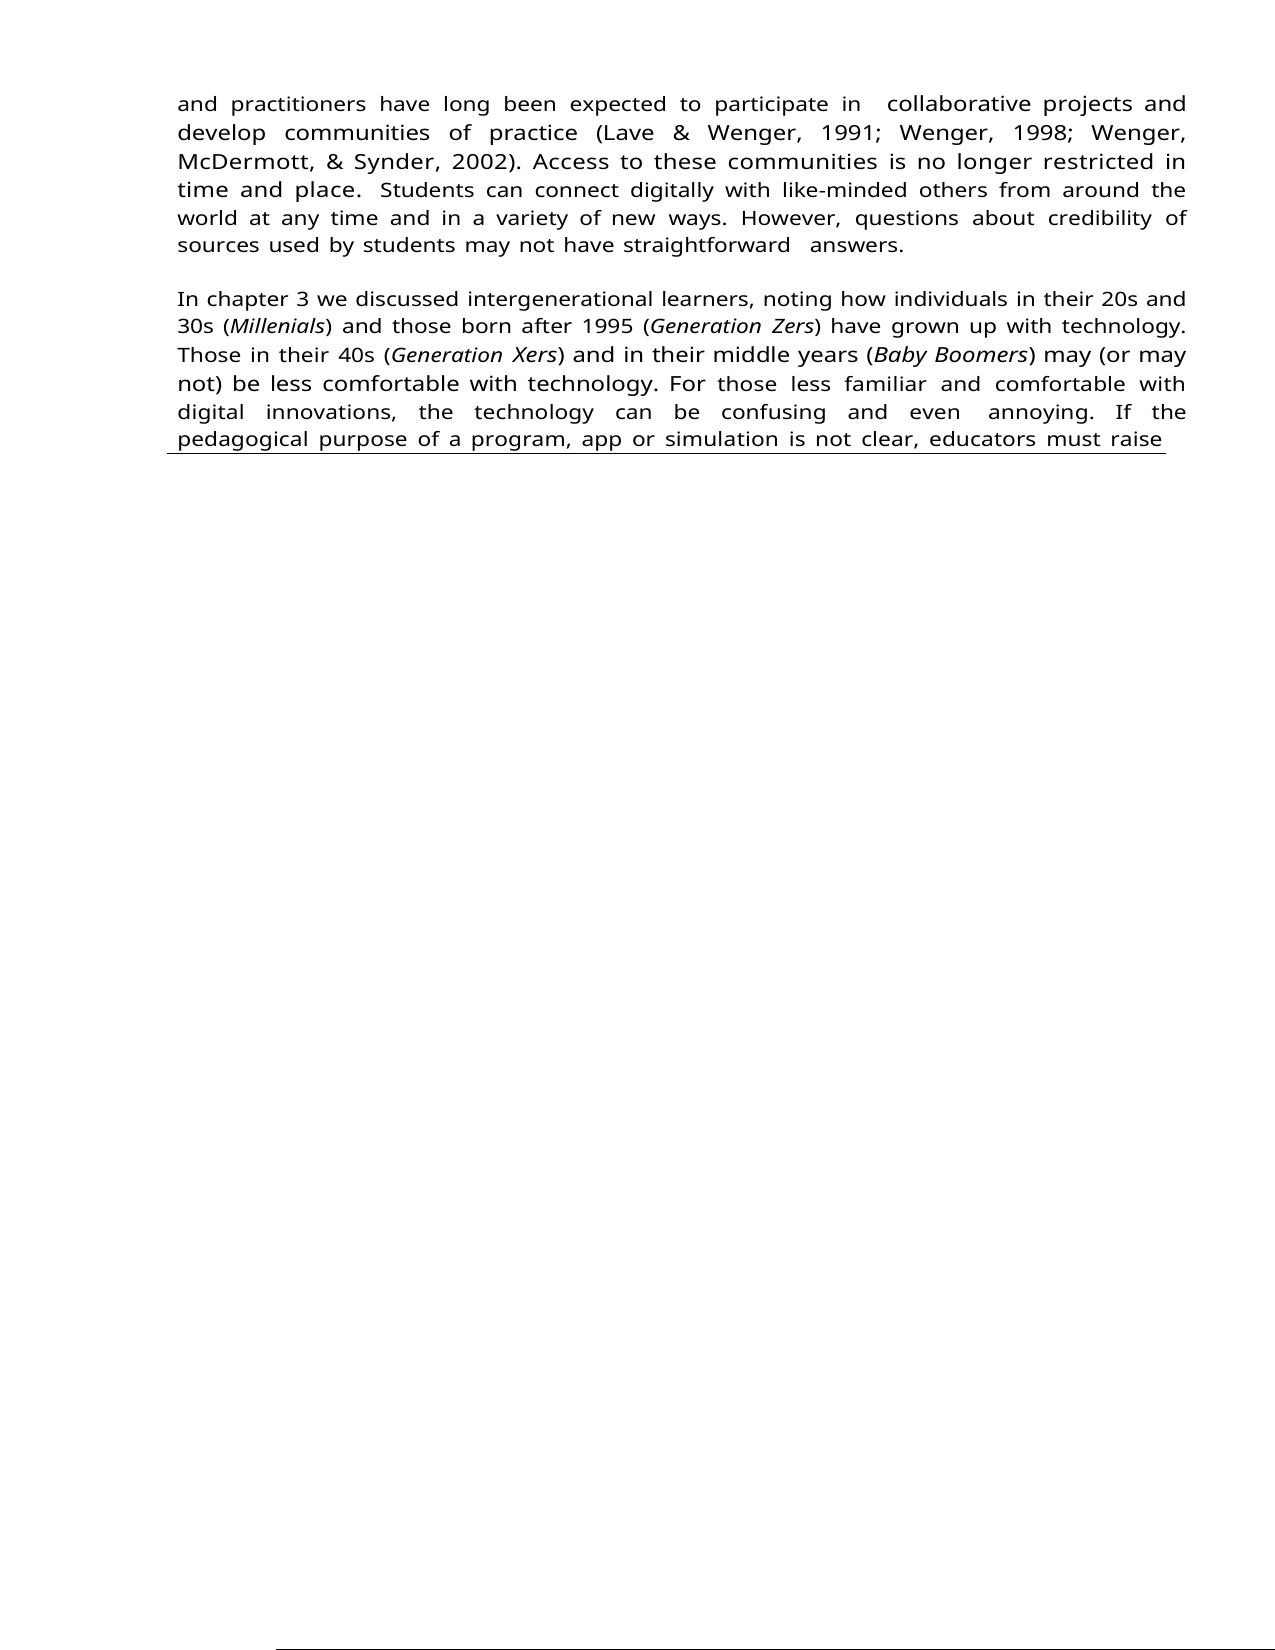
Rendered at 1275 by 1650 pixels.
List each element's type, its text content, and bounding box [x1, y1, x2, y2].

text and practitioners have long been expected to participate in collaborative projects and develop communities of practice (Lave & Wenger, 1991; Wenger, 1998; Wenger, McDermott, & Synder, 2002). Access to these communities is no longer restricted in time and place. Students can connect digitally with like-minded others from around the world at any time and in a variety of new ways. However, questions about credibility of sources used by students may not have straightforward answers. [177, 89, 1187, 258]
text In chapter 3 we discussed intergenerational learners, noting how individuals in their 20s and 30s (Millenials) and those born after 1995 (Generation Zers) have grown up with technology. Those in their 40s (Generation Xers) and in their middle years (Baby Boomers) may (or may not) be less comfortable with technology. For those less familiar and comfortable with digital innovations, the technology can be confusing and even annoying. If the pedagogical purpose of a program, app or simulation is not clear, educators must raise [177, 285, 1187, 453]
